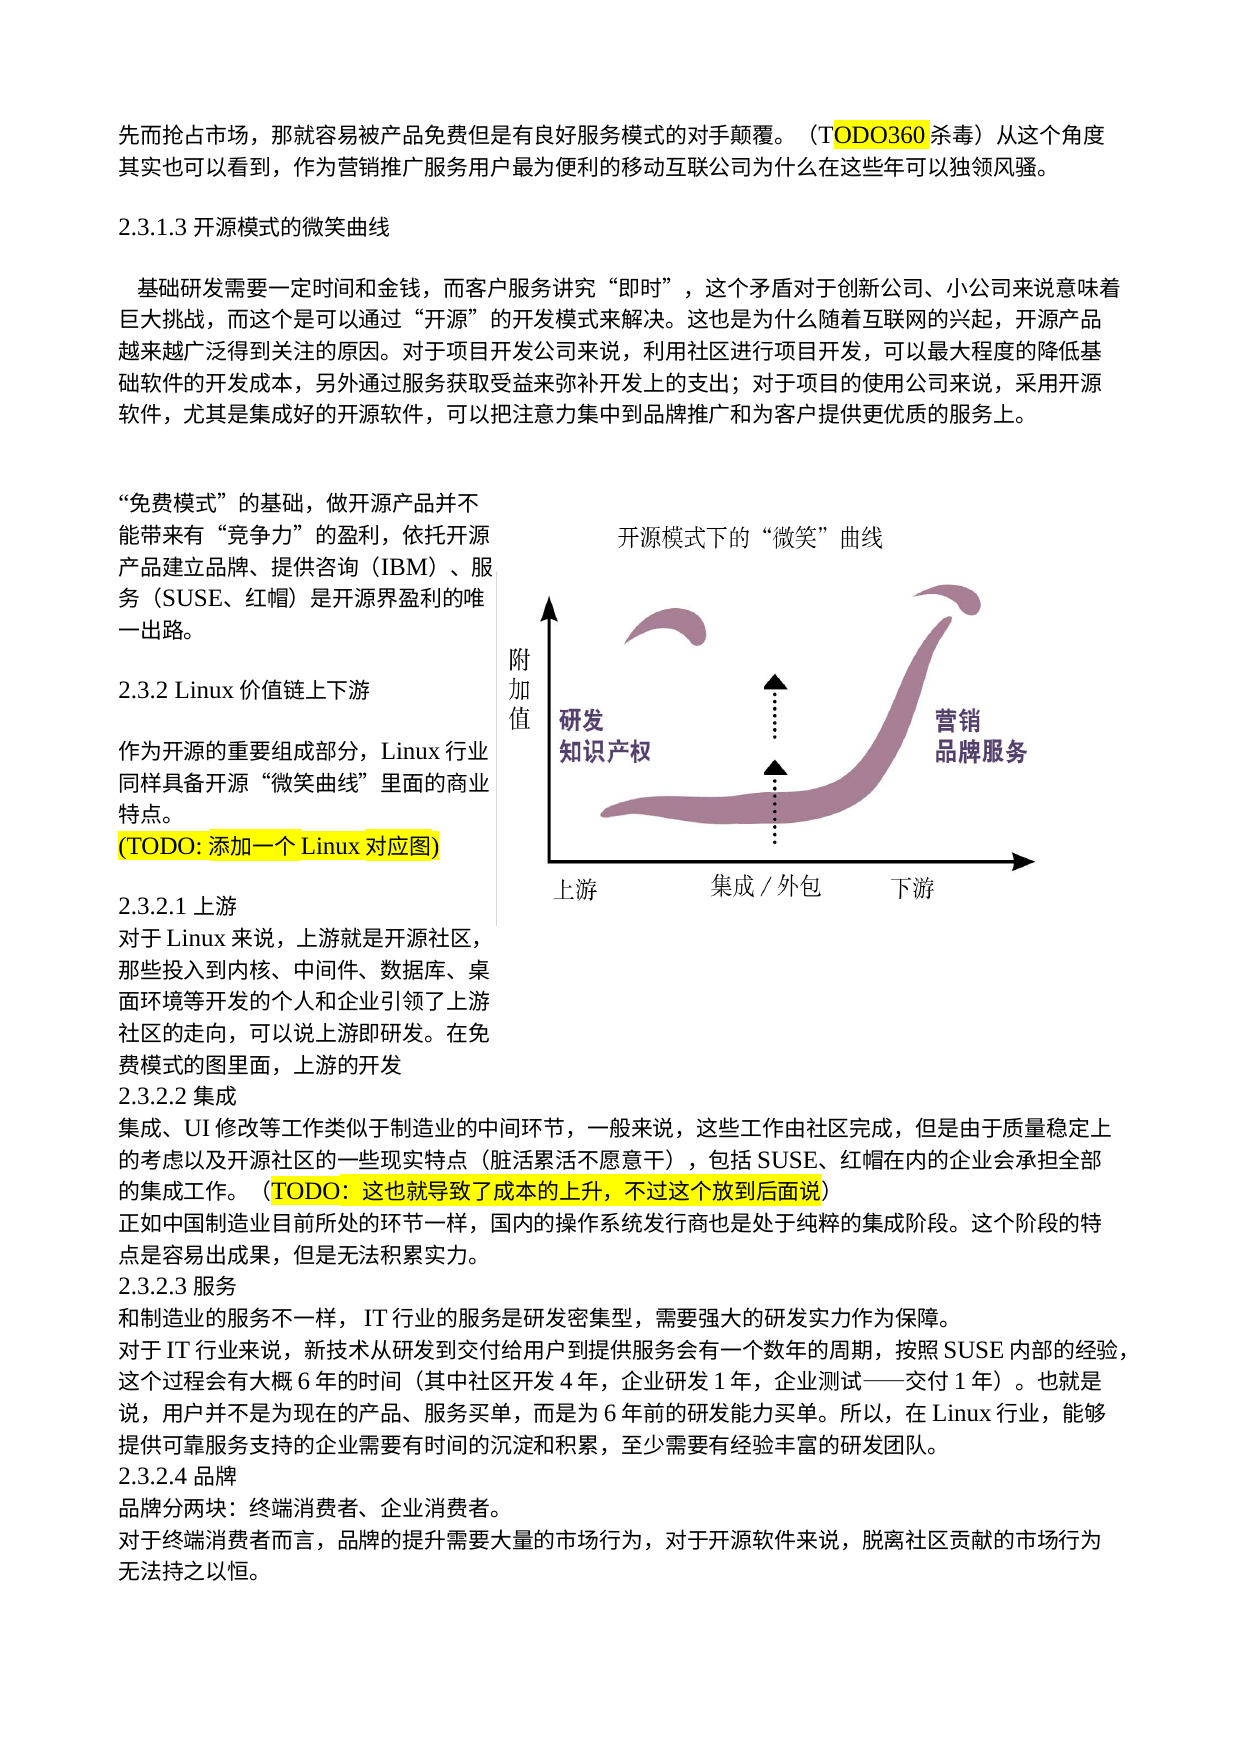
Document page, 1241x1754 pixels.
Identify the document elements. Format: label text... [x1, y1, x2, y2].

text [1051, 734, 1122, 829]
text 基础研发需要一定时间和金钱，而客户服务讲究“即时”，这个矛盾对于创新公司、小公司来说意味着巨大挑战，而这个是可以通过“开源”的开发模式来解决。这也是为什么随着互联网的兴起，开源产品越来越广泛得到关注的原因。对于项目开发公司来说，利用社区进行项目开发，可以最大程度的降低基础软件的开发成本，另外通过服务获取受益来弥补开发上的支出；对于项目的使用公司来说，采用开源软件，尤其是集成好的开源软件，可以把注意力集中到品牌推广和为客户提供更优质的服务上。 [118, 271, 1122, 429]
text 先而抢占市场，那就容易被产品免费但是有良好服务模式的对手颠覆。（TODO360杀毒）从这个角度其实也可以看到，作为营销推广服务用户最为便利的移动互联公司为什么在这些年可以独领风骚。 [118, 118, 1122, 181]
text [1051, 486, 1122, 645]
text “免费模式”的基础，做开源产品并不能带来有“竞争力”的盈利，依托开源产品建立品牌、提供咨询（IBM）、服务（SUSE、红帽）是开源界盈利的唯一出路。 [118, 486, 496, 645]
text 正如中国制造业目前所处的环节一样，国内的操作系统发行商也是处于纯粹的集成阶段。这个阶段的特点是容易出成果，但是无法积累实力。 [118, 1206, 1122, 1269]
text [1051, 889, 1122, 921]
text 对于终端消费者而言，品牌的提升需要大量的市场行为，对于开源软件来说，脱离社区贡献的市场行为无法持之以恒。 [118, 1523, 1122, 1586]
text (TODO: 添加一个Linux对应图) [118, 829, 496, 861]
text 2.3.2.4 品牌 [118, 1459, 1122, 1491]
text [1051, 673, 1122, 705]
text 2.3.2.2 集成 [118, 1079, 1122, 1111]
text 2.3.1.3 开源模式的微笑曲线 [118, 210, 1122, 242]
text 品牌分两块：终端消费者、企业消费者。 [118, 1491, 1122, 1523]
text 2.3.2.1 上游 [118, 889, 496, 921]
text 对于Linux来说，上游就是开源社区，那些投入到内核、中间件、数据库、桌面环境等开发的个人和企业引领了上游社区的走向，可以说上游即研发。在免费模式的图里面，上游的开发 [118, 921, 1122, 1079]
text 作为开源的重要组成部分，Linux行业同样具备开源“微笑曲线”里面的商业特点。 [118, 734, 496, 829]
text 对于IT行业来说，新技术从研发到交付给用户到提供服务会有一个数年的周期，按照SUSE内部的经验，这个过程会有大概6年的时间（其中社区开发4年，企业研发1年，企业测试——交付1年）。也就是说，用户并不是为现在的产品、服务买单，而是为6年前的研发能力买单。所以，在Linux行业，能够提供可靠服务支持的企业需要有时间的沉淀和积累，至少需要有经验丰富的研发团队。 [118, 1333, 1122, 1459]
text 2.3.2 Linux价值链上下游 [118, 673, 496, 705]
text 2.3.2.3 服务 [118, 1269, 1122, 1301]
picture [496, 443, 1051, 1054]
text [1051, 829, 1122, 861]
text 和制造业的服务不一样， IT行业的服务是研发密集型，需要强大的研发实力作为保障。 [118, 1301, 1122, 1333]
text 集成、UI修改等工作类似于制造业的中间环节，一般来说，这些工作由社区完成，但是由于质量稳定上的考虑以及开源社区的一些现实特点（脏活累活不愿意干），包括SUSE、红帽在内的企业会承担全部的集成工作。（TODO：这也就导致了成本的上升，不过这个放到后面说） [118, 1111, 1122, 1206]
